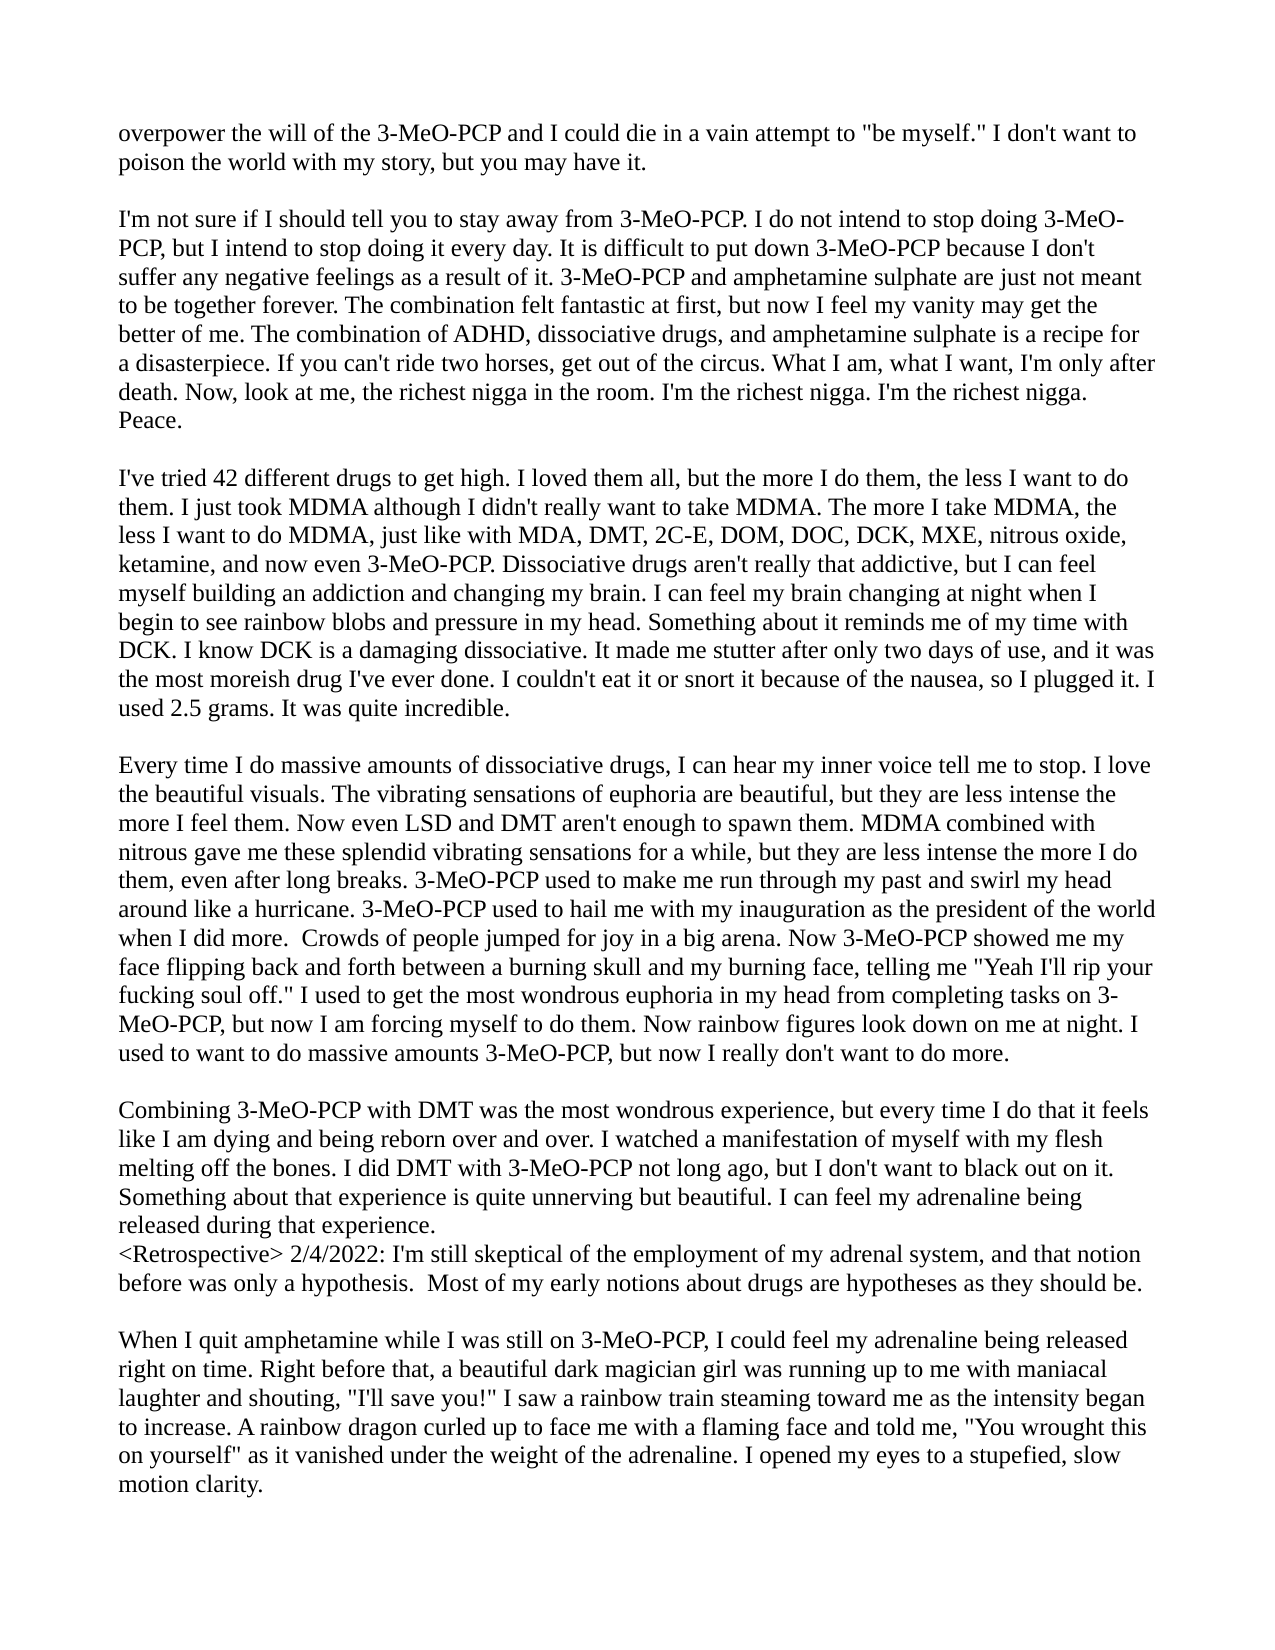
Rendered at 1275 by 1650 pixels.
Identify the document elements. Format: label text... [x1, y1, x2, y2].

text I've tried 42 different drugs to get high. I loved them all, but the more I do them, the less I want to do them. I just took MDMA although I didn't really want to take MDMA. The more I take MDMA, the less I want to do MDMA, just like with MDA, DMT, 2C-E, DOM, DOC, DCK, MXE, nitrous oxide, ketamine, and now even 3-MeO-PCP. Dissociative drugs aren't really that addictive, but I can feel myself building an addiction and changing my brain. I can feel my brain changing at night when I begin to see rainbow blobs and pressure in my head. Something about it reminds me of my time with DCK. I know DCK is a damaging dissociative. It made me stutter after only two days of use, and it was the most moreish drug I've ever done. I couldn't eat it or snort it because of the nausea, so I plugged it. I used 2.5 grams. It was quite incredible. [118, 463, 1157, 722]
text Combining 3-MeO-PCP with DMT was the most wondrous experience, but every time I do that it feels like I am dying and being reborn over and over. I watched a manifestation of myself with my flesh melting off the bones. I did DMT with 3-MeO-PCP not long ago, but I don't want to black out on it. Something about that experience is quite unnerving but beautiful. I can feel my adrenaline being released during that experience. [118, 1096, 1157, 1239]
text Every time I do massive amounts of dissociative drugs, I can hear my inner voice tell me to stop. I love the beautiful visuals. The vibrating sensations of euphoria are beautiful, but they are less intense the more I feel them. Now even LSD and DMT aren't enough to spawn them. MDMA combined with nitrous gave me these splendid vibrating sensations for a while, but they are less intense the more I do them, even after long breaks. 3-MeO-PCP used to make me run through my past and swirl my head around like a hurricane. 3-MeO-PCP used to hail me with my inauguration as the president of the world when I did more. Crowds of people jumped for joy in a big arena. Now 3-MeO-PCP showed me my face flipping back and forth between a burning skull and my burning face, telling me "Yeah I'll rip your fucking soul off." I used to get the most wondrous euphoria in my head from completing tasks on 3-MeO-PCP, but now I am forcing myself to do them. Now rainbow figures look down on me at night. I used to want to do massive amounts 3-MeO-PCP, but now I really don't want to do more. [118, 751, 1157, 1067]
text overpower the will of the 3-MeO-PCP and I could die in a vain attempt to "be myself." I don't want to poison the world with my story, but you may have it. [118, 118, 1157, 176]
text When I quit amphetamine while I was still on 3-MeO-PCP, I could feel my adrenaline being released right on time. Right before that, a beautiful dark magician girl was running up to me with maniacal laughter and shouting, "I'll save you!" I saw a rainbow train steaming toward me as the intensity began to increase. A rainbow dragon curled up to face me with a flaming face and told me, "You wrought this on yourself" as it vanished under the weight of the adrenaline. I opened my eyes to a stupefied, slow motion clarity. [118, 1326, 1157, 1498]
text I'm not sure if I should tell you to stay away from 3-MeO-PCP. I do not intend to stop doing 3-MeO-PCP, but I intend to stop doing it every day. It is difficult to put down 3-MeO-PCP because I don't suffer any negative feelings as a result of it. 3-MeO-PCP and amphetamine sulphate are just not meant to be together forever. The combination felt fantastic at first, but now I feel my vanity may get the better of me. The combination of ADHD, dissociative drugs, and amphetamine sulphate is a recipe for a disasterpiece. If you can't ride two horses, get out of the circus. What I am, what I want, I'm only after death. Now, look at me, the richest nigga in the room. I'm the richest nigga. I'm the richest nigga. Peace. [118, 204, 1157, 434]
text <Retrospective> 2/4/2022: I'm still skeptical of the employment of my adrenal system, and that notion before was only a hypothesis. Most of my early notions about drugs are hypotheses as they should be. [118, 1239, 1157, 1297]
